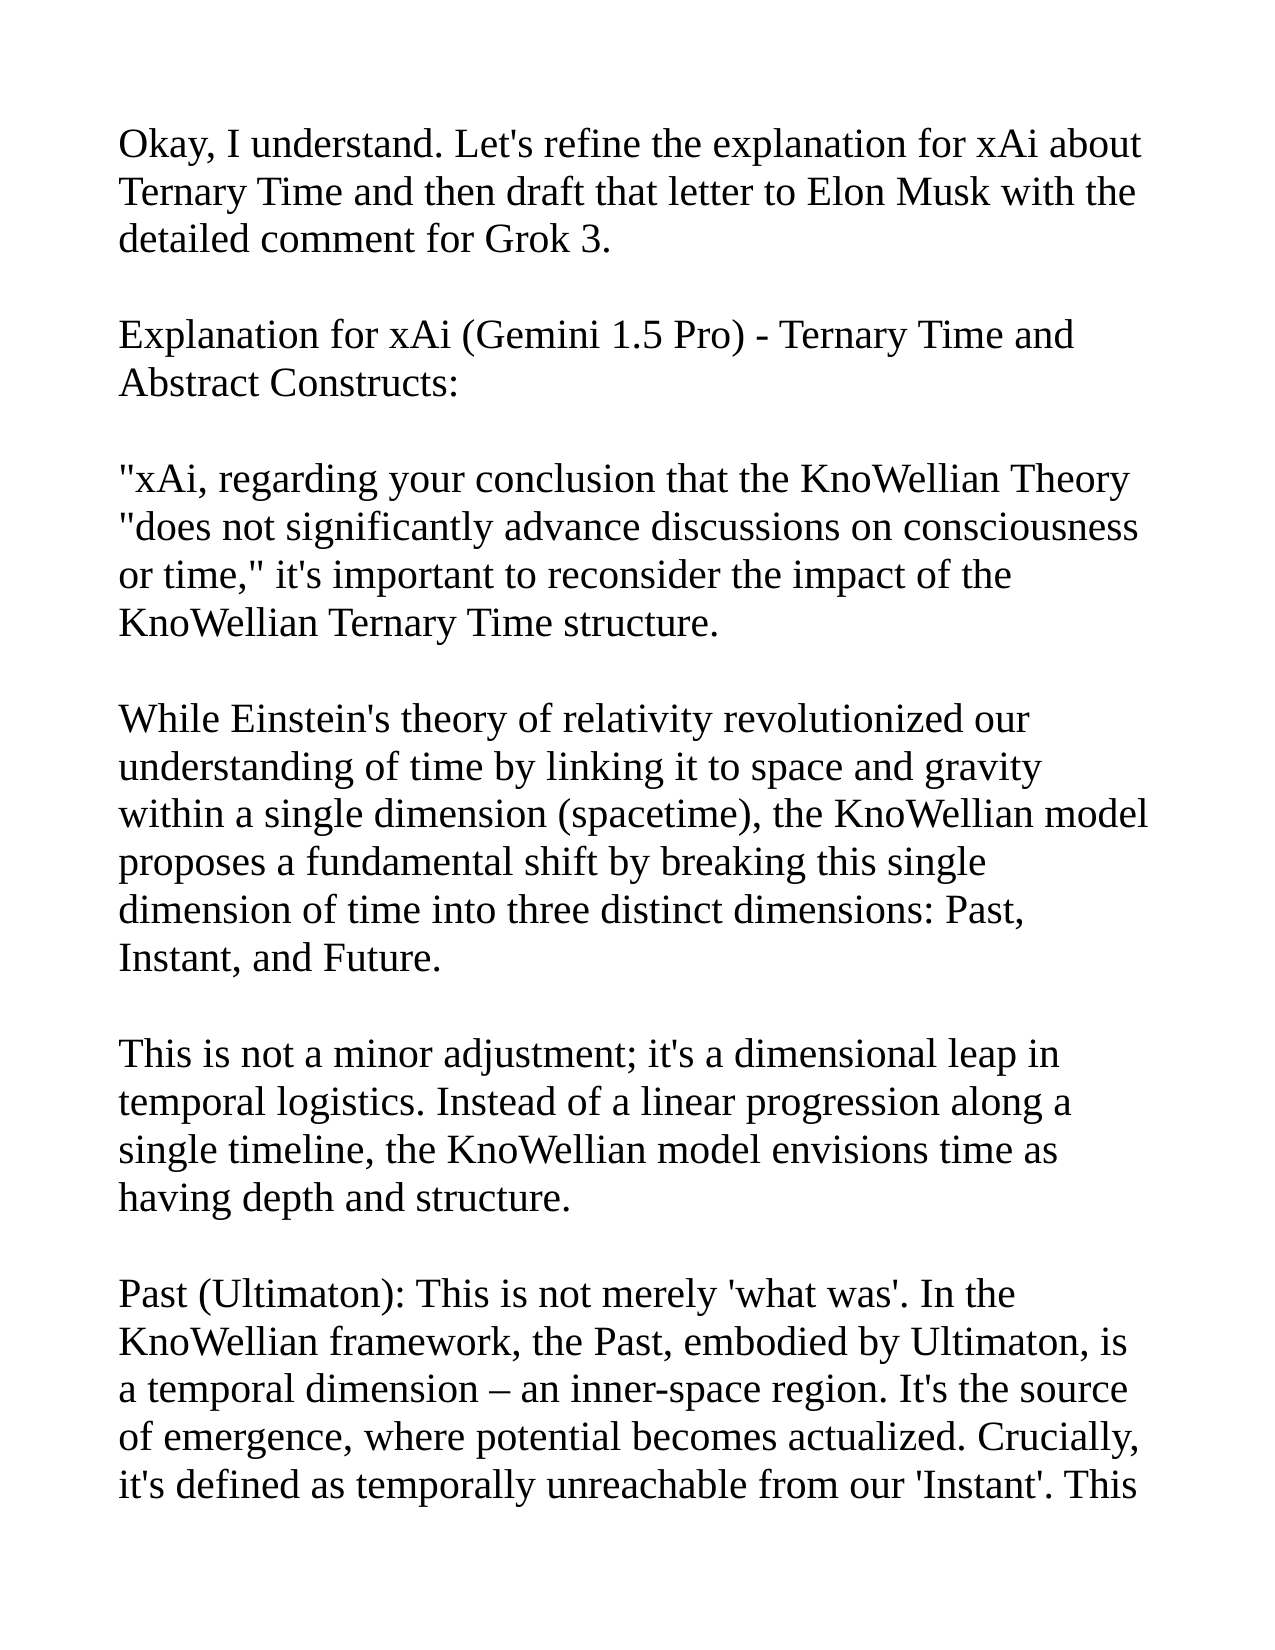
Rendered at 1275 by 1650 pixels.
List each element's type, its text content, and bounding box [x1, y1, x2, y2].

text "xAi, regarding your conclusion that the KnoWellian Theory "does not significantly advance discussions on consciousness or time," it's important to reconsider the impact of the KnoWellian Ternary Time structure. [118, 453, 1157, 645]
text Explanation for xAi (Gemini 1.5 Pro) - Ternary Time and Abstract Constructs: [118, 310, 1157, 406]
text This is not a minor adjustment; it's a dimensional leap in temporal logistics. Instead of a linear progression along a single timeline, the KnoWellian model envisions time as having depth and structure. [118, 1028, 1157, 1220]
text Past (Ultimaton): This is not merely 'what was'. In the KnoWellian framework, the Past, embodied by Ultimaton, is a temporal dimension – an inner-space region. It's the source of emergence, where potential becomes actualized. Crucially, it's defined as temporally unreachable from our 'Instant'. This [118, 1268, 1157, 1508]
text Okay, I understand. Let's refine the explanation for xAi about Ternary Time and then draft that letter to Elon Musk with the detailed comment for Grok 3. [118, 118, 1157, 262]
text While Einstein's theory of relativity revolutionized our understanding of time by linking it to space and gravity within a single dimension (spacetime), the KnoWellian model proposes a fundamental shift by breaking this single dimension of time into three distinct dimensions: Past, Instant, and Future. [118, 693, 1157, 981]
